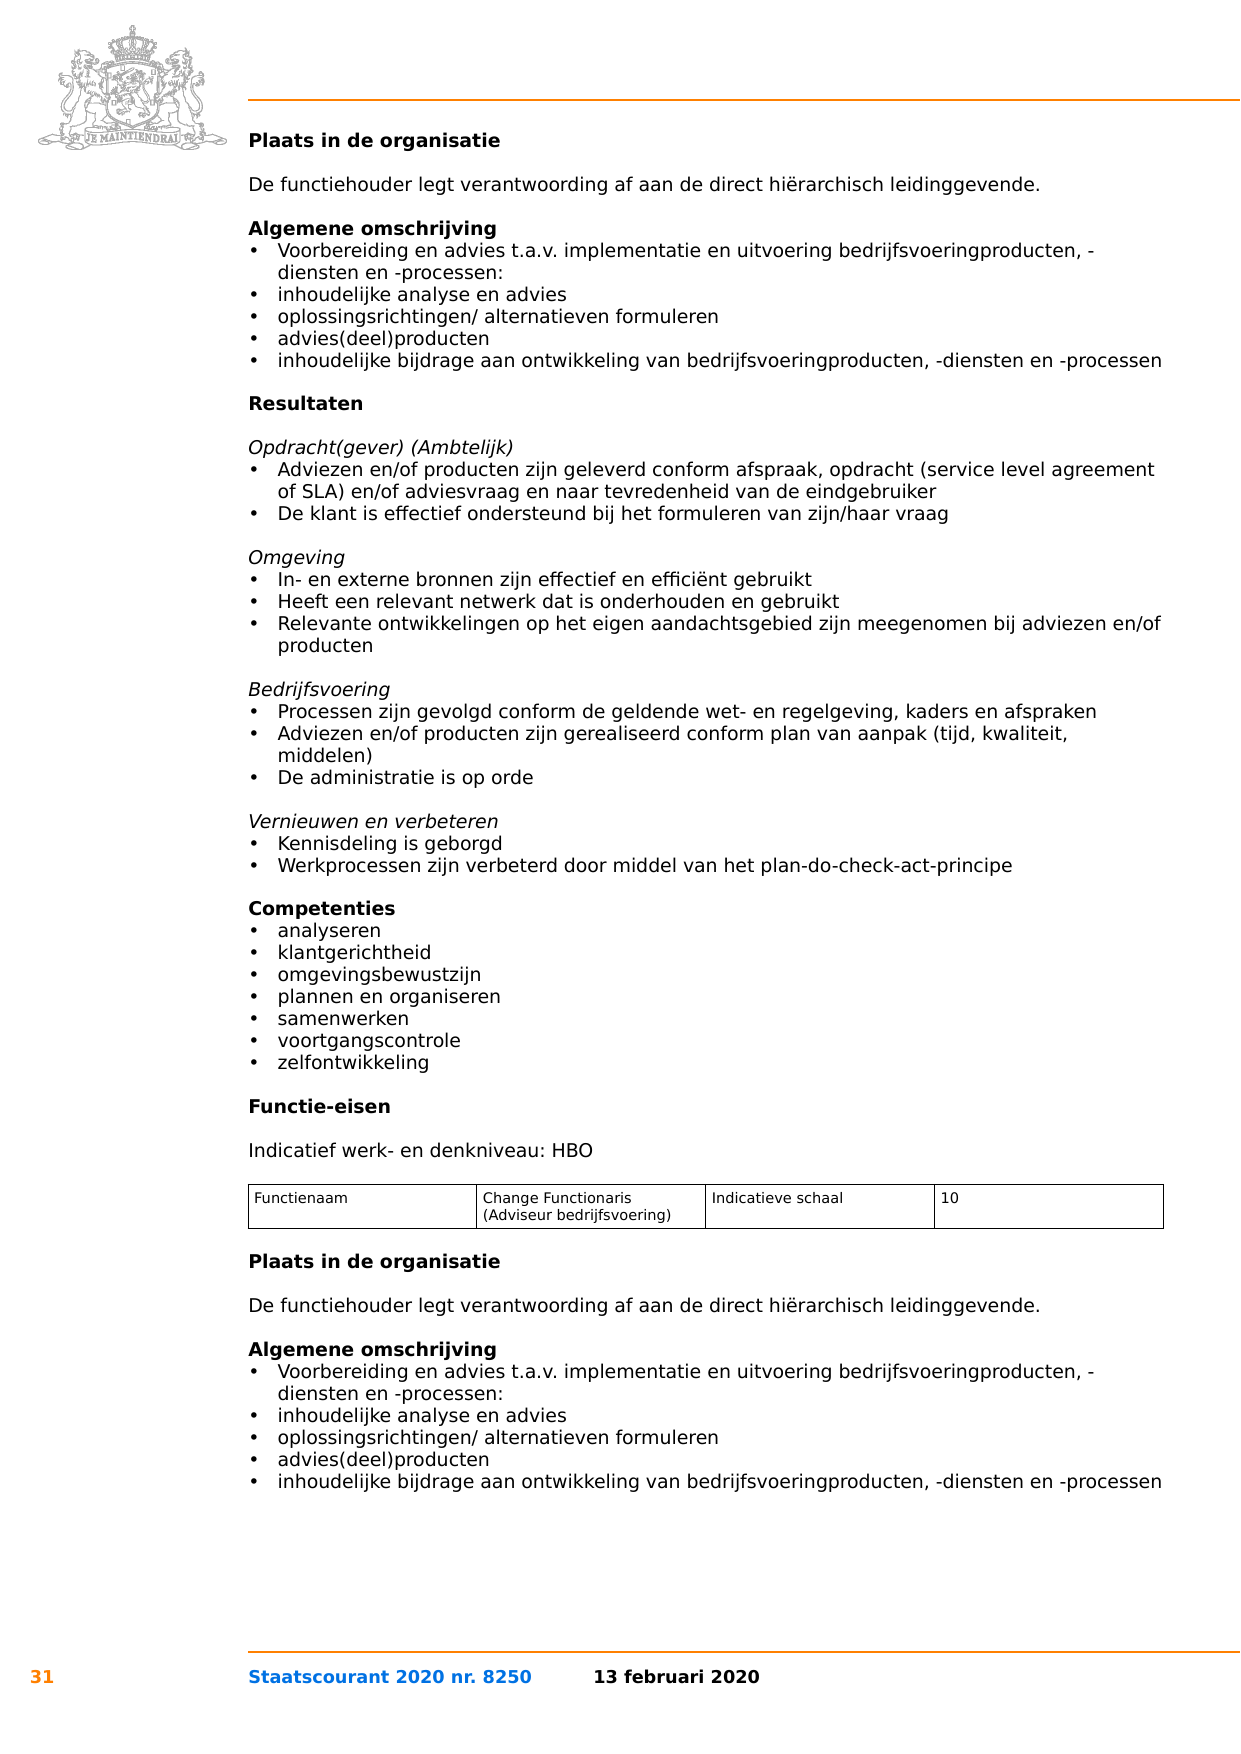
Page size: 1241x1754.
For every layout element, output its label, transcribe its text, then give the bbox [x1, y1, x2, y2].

text • inhoudelijke analyse en advies [248, 1405, 1163, 1427]
subtitle Bedrijfsvoering [248, 679, 1163, 701]
table_header 10 [935, 1185, 1163, 1228]
text • plannen en organiseren [248, 986, 1163, 1008]
text • Processen zijn gevolgd conform de geldende wet- en regelgeving, kaders en afspraken [248, 701, 1163, 723]
text • samenwerken [248, 1008, 1163, 1030]
text • Adviezen en/of producten zijn gerealiseerd conform plan van aanpak (tijd, kwaliteit, middelen) [248, 723, 1163, 767]
subtitle Algemene omschrijving [248, 1339, 1163, 1361]
text • Heeft een relevant netwerk dat is onderhouden en gebruikt [248, 591, 1163, 613]
text • In- en externe bronnen zijn effectief en efficiënt gebruikt [248, 569, 1163, 591]
text • inhoudelijke analyse en advies [248, 283, 1163, 306]
subtitle Algemene omschrijving [248, 218, 1163, 239]
text • Kennisdeling is geborgd [248, 832, 1163, 854]
text • oplossingsrichtingen/ alternatieven formuleren [248, 306, 1163, 327]
text • Adviezen en/of producten zijn geleverd conform afspraak, opdracht (service level agreement of SLA) en/of adviesvraag en naar tevredenheid van de eindgebruiker [248, 459, 1163, 503]
subtitle Omgeving [248, 547, 1163, 569]
text • voortgangscontrole [248, 1030, 1163, 1052]
text • inhoudelijke bijdrage aan ontwikkeling van bedrijfsvoeringproducten, -diensten en -processen [248, 1471, 1163, 1493]
text • De klant is effectief ondersteund bij het formuleren van zijn/haar vraag [248, 503, 1163, 525]
text • oplossingsrichtingen/ alternatieven formuleren [248, 1427, 1163, 1449]
table_header Change Functionaris (Adviseur bedrijfsvoering) [477, 1185, 705, 1228]
picture [38, 25, 227, 150]
text • inhoudelijke bijdrage aan ontwikkeling van bedrijfsvoeringproducten, -diensten en -processen [248, 349, 1163, 371]
text De functiehouder legt verantwoording af aan de direct hiërarchisch leidinggevende. [248, 1295, 1163, 1317]
text • analyseren [248, 920, 1163, 942]
subtitle Vernieuwen en verbeteren [248, 811, 1163, 832]
subtitle Opdracht(gever) (Ambtelijk) [248, 437, 1163, 459]
text • zelfontwikkeling [248, 1052, 1163, 1074]
table_header Indicatieve schaal [706, 1185, 934, 1228]
text • omgevingsbewustzijn [248, 964, 1163, 986]
text • De administratie is op orde [248, 767, 1163, 789]
text • Werkprocessen zijn verbeterd door middel van het plan-do-check-act-principe [248, 854, 1163, 876]
text • Voorbereiding en advies t.a.v. implementatie en uitvoering bedrijfsvoeringproducten, -diensten en -processen: [248, 1361, 1163, 1405]
subtitle Competenties [248, 898, 1163, 920]
text • Voorbereiding en advies t.a.v. implementatie en uitvoering bedrijfsvoeringproducten, -diensten en -processen: [248, 239, 1163, 283]
text Indicatief werk- en denkniveau: HBO [248, 1140, 1163, 1162]
text • advies(deel)producten [248, 1449, 1163, 1471]
subtitle Plaats in de organisatie [248, 130, 1163, 152]
subtitle Functie-eisen [248, 1096, 1163, 1118]
text • klantgerichtheid [248, 942, 1163, 964]
text • Relevante ontwikkelingen op het eigen aandachtsgebied zijn meegenomen bij adviezen en/of producten [248, 613, 1163, 657]
subtitle Resultaten [248, 393, 1163, 415]
text De functiehouder legt verantwoording af aan de direct hiërarchisch leidinggevende. [248, 174, 1163, 196]
text • advies(deel)producten [248, 327, 1163, 349]
table_header Functienaam [249, 1185, 476, 1228]
subtitle Plaats in de organisatie [248, 1251, 1163, 1273]
